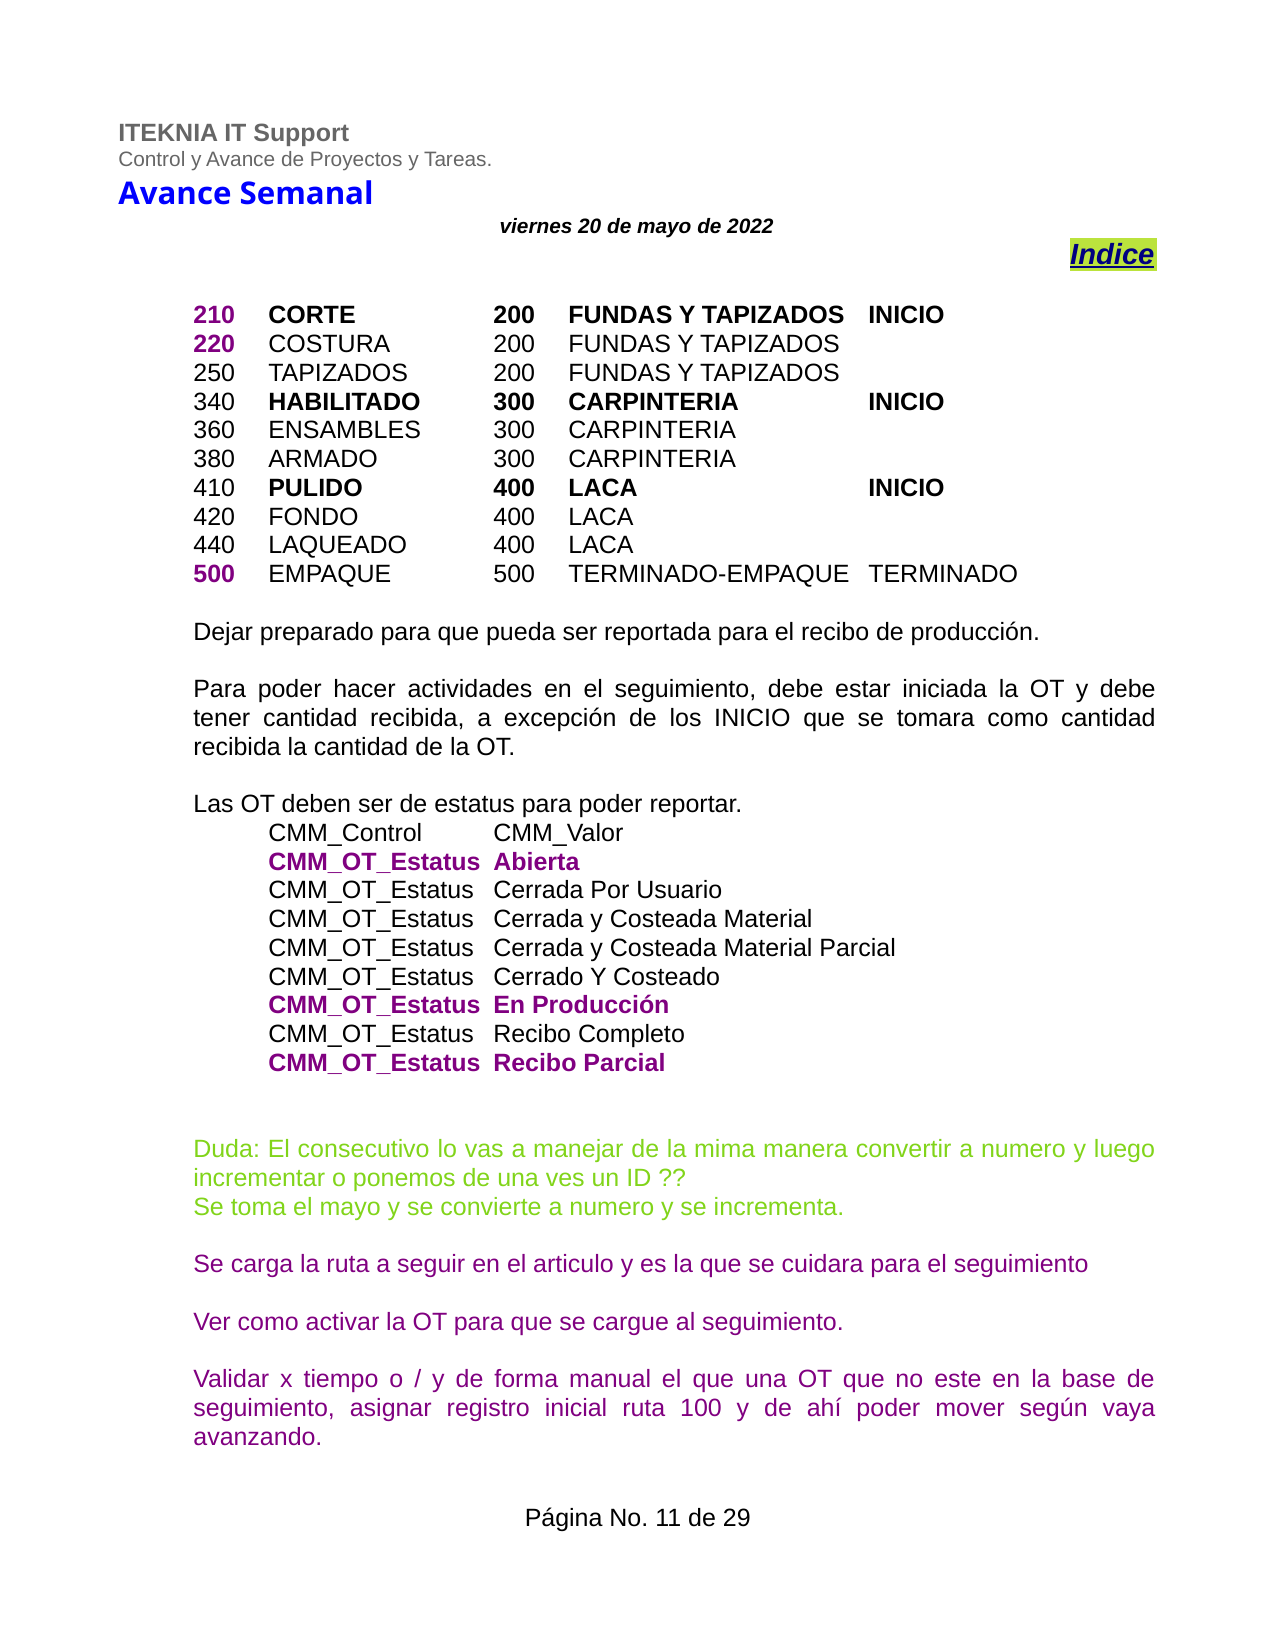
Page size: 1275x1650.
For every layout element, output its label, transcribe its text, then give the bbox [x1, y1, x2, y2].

text Dejar preparado para que pueda ser reportada para el recibo de producción. [193, 617, 1157, 645]
text Ver como activar la OT para que se cargue al seguimiento. [193, 1307, 1157, 1335]
text 380 ARMADO 300 CARPINTERIA [193, 444, 1157, 473]
text 210 CORTE 200 FUNDAS Y TAPIZADOS INICIO [193, 300, 1157, 329]
text 500 EMPAQUE 500 TERMINADO-EMPAQUE TERMINADO [193, 559, 1157, 588]
text CMM_OT_Estatus Cerrada y Costeada Material [193, 904, 1157, 933]
text CMM_OT_Estatus En Producción [193, 990, 1157, 1019]
text 340 HABILITADO 300 CARPINTERIA INICIO [193, 387, 1157, 415]
text Se toma el mayo y se convierte a numero y se incrementa. [193, 1192, 1157, 1220]
text CMM_Control CMM_Valor [193, 818, 1157, 847]
text 420 FONDO 400 LACA [193, 502, 1157, 530]
text Las OT deben ser de estatus para poder reportar. [193, 789, 1157, 818]
text Se carga la ruta a seguir en el articulo y es la que se cuidara para el seguimiento [193, 1249, 1157, 1278]
text CMM_OT_Estatus Abierta [193, 847, 1157, 875]
text 410 PULIDO 400 LACA INICIO [193, 473, 1157, 502]
text CMM_OT_Estatus Cerrado Y Costeado [193, 962, 1157, 990]
text 360 ENSAMBLES 300 CARPINTERIA [193, 415, 1157, 444]
text CMM_OT_Estatus Cerrada y Costeada Material Parcial [193, 933, 1157, 962]
text 440 LAQUEADO 400 LACA [193, 530, 1157, 559]
text Para poder hacer actividades en el seguimiento, debe estar iniciada la OT y debe tener cantidad recibida, a excepción de los INICIO que se tomara como cantidad recibida la cantidad de la OT. [193, 674, 1157, 760]
text CMM_OT_Estatus Cerrada Por Usuario [193, 875, 1157, 904]
text CMM_OT_Estatus Recibo Parcial [193, 1048, 1157, 1077]
text Validar x tiempo o / y de forma manual el que una OT que no este en la base de seguimiento, asignar registro inicial ruta 100 y de ahí poder mover según vaya avanzando. [193, 1364, 1157, 1450]
text CMM_OT_Estatus Recibo Completo [193, 1019, 1157, 1048]
text 220 COSTURA 200 FUNDAS Y TAPIZADOS [193, 329, 1157, 358]
text 250 TAPIZADOS 200 FUNDAS Y TAPIZADOS [193, 358, 1157, 387]
text Duda: El consecutivo lo vas a manejar de la mima manera convertir a numero y luego incrementar o ponemos de una ves un ID ?? [193, 1134, 1157, 1192]
